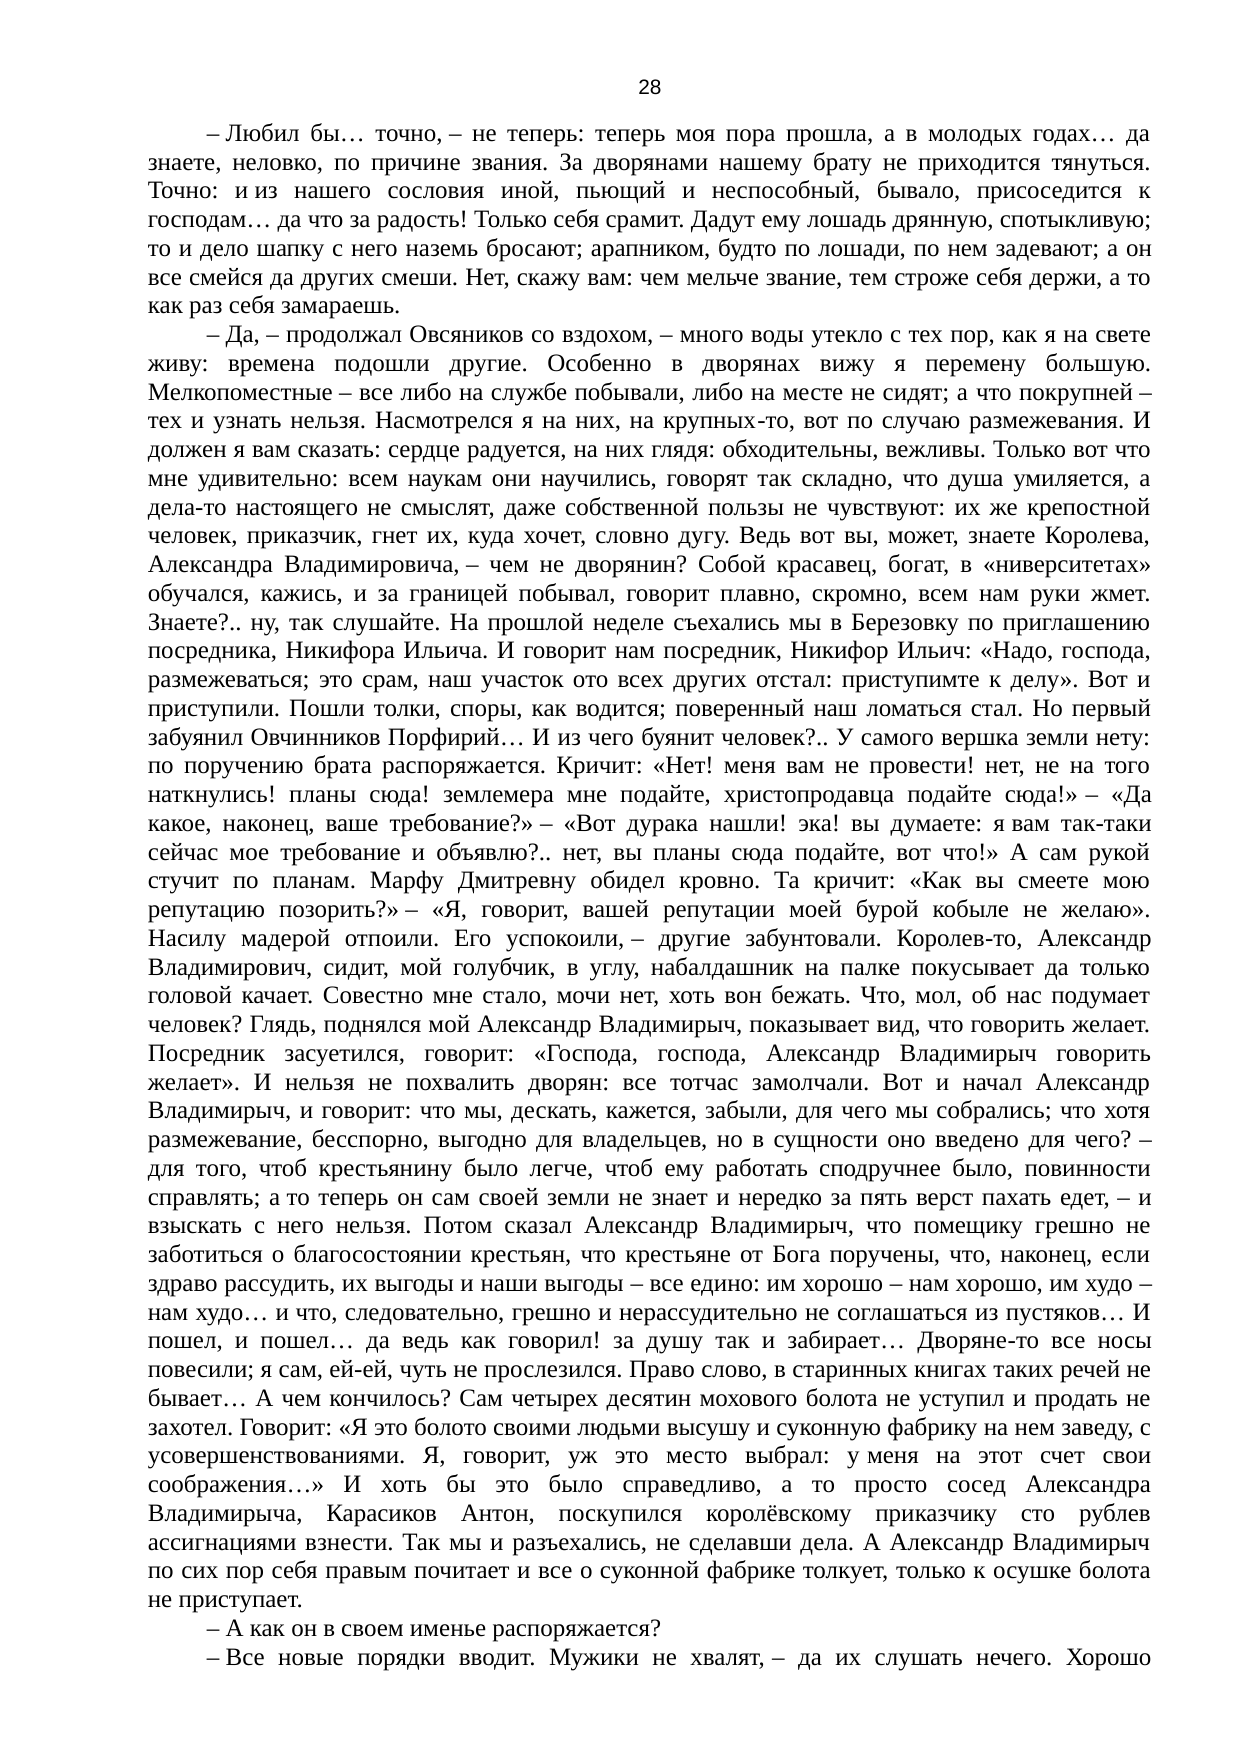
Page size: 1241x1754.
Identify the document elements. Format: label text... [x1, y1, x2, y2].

text – Да, – продолжал Овсяников со вздохом, – много воды утекло с тех пор, как я на свете живу: времена подошли другие. Особенно в дворянах вижу я перемену большую. Мелкопоместные – все либо на службе побывали, либо на месте не сидят; а что покрупней – тех и узнать нельзя. Насмотрелся я на них, на крупных‑то, вот по случаю размежевания. И должен я вам сказать: сердце радуется, на них глядя: обходительны, вежливы. Только вот что мне удивительно: всем наукам они научились, говорят так складно, что душа умиляется, а дела‑то настоящего не смыслят, даже собственной пользы не чувствуют: их же крепостной человек, приказчик, гнет их, куда хочет, словно дугу. Ведь вот вы, может, знаете Королева, Александра Владимировича, – чем не дворянин? Собой красавец, богат, в «ниверситетах» обучался, кажись, и за границей побывал, говорит плавно, скромно, всем нам руки жмет. Знаете?.. ну, так слушайте. На прошлой неделе съехались мы в Березовку по приглашению посредника, Никифора Ильича. И говорит нам посредник, Никифор Ильич: «Надо, господа, размежеваться; это срам, наш участок ото всех других отстал: приступимте к делу». Вот и приступили. Пошли толки, споры, как водится; поверенный наш ломаться стал. Но первый забуянил Овчинников Порфирий… И из чего буянит человек?.. У самого вершка земли нету: по поручению брата распоряжается. Кричит: «Нет! меня вам не провести! нет, не на того наткнулись! планы сюда! землемера мне подайте, христопродавца подайте сюда!» – «Да какое, наконец, ваше требование?» – «Вот дурака нашли! эка! вы думаете: я вам так‑таки сейчас мое требование и объявлю?.. нет, вы планы сюда подайте, вот что!» А сам рукой стучит по планам. Марфу Дмитревну обидел кровно. Та кричит: «Как вы смеете мою репутацию позорить?» – «Я, говорит, вашей репутации моей бурой кобыле не желаю». Насилу мадерой отпоили. Его успокоили, – другие забунтовали. Королев‑то, Александр Владимирович, сидит, мой голубчик, в углу, набалдашник на палке покусывает да только головой качает. Совестно мне стало, мочи нет, хоть вон бежать. Что, мол, об нас подумает человек? Глядь, поднялся мой Александр Владимирыч, показывает вид, что говорить желает. Посредник засуетился, говорит: «Господа, господа, Александр Владимирыч говорить желает». И нельзя не похвалить дворян: все тотчас замолчали. Вот и начал Александр Владимирыч, и говорит: что мы, дескать, кажется, забыли, для чего мы собрались; что хотя размежевание, бесспорно, выгодно для владельцев, но в сущности оно введено для чего? – для того, чтоб крестьянину было легче, чтоб ему работать сподручнее было, повинности справлять; а то теперь он сам своей земли не знает и нередко за пять верст пахать едет, – и взыскать с него нельзя. Потом сказал Александр Владимирыч, что помещику грешно не заботиться о благосостоянии крестьян, что крестьяне от Бога поручены, что, наконец, если здраво рассудить, их выгоды и наши выгоды – все едино: им хорошо – нам хорошо, им худо – нам худо… и что, следовательно, грешно и нерассудительно не соглашаться из пустяков… И пошел, и пошел… да ведь как говорил! за душу так и забирает… Дворяне‑то все носы повесили; я сам, ей‑ей, чуть не прослезился. Право слово, в старинных книгах таких речей не бывает… А чем кончилось? Сам четырех десятин мохового болота не уступил и продать не захотел. Говорит: «Я это болото своими людьми высушу и суконную фабрику на нем заведу, с усовершенствованиями. Я, говорит, уж это место выбрал: у меня на этот счет свои соображения…» И хоть бы это было справедливо, а то просто сосед Александра Владимирыча, Карасиков Антон, поскупился королёвскому приказчику сто рублев ассигнациями взнести. Так мы и разъехались, не сделавши дела. А Александр Владимирыч по сих пор себя правым почитает и все о суконной фабрике толкует, только к осушке болота не приступает. [148, 319, 1152, 1613]
text – Все новые порядки вводит. Мужики не хвалят, – да их слушать нечего. Хорошо [148, 1642, 1152, 1671]
text – Любил бы… точно, – не теперь: теперь моя пора прошла, а в молодых годах… да знаете, неловко, по причине звания. За дворянами нашему брату не приходится тянуться. Точно: и из нашего сословия иной, пьющий и неспособный, бывало, присоседится к господам… да что за радость! Только себя срамит. Дадут ему лошадь дрянную, спотыкливую; то и дело шапку с него наземь бросают; арапником, будто по лошади, по нем задевают; а он все смейся да других смеши. Нет, скажу вам: чем мельче звание, тем строже себя держи, а то как раз себя замараешь. [148, 118, 1152, 319]
text – А как он в своем именье распоряжается? [148, 1613, 1152, 1642]
